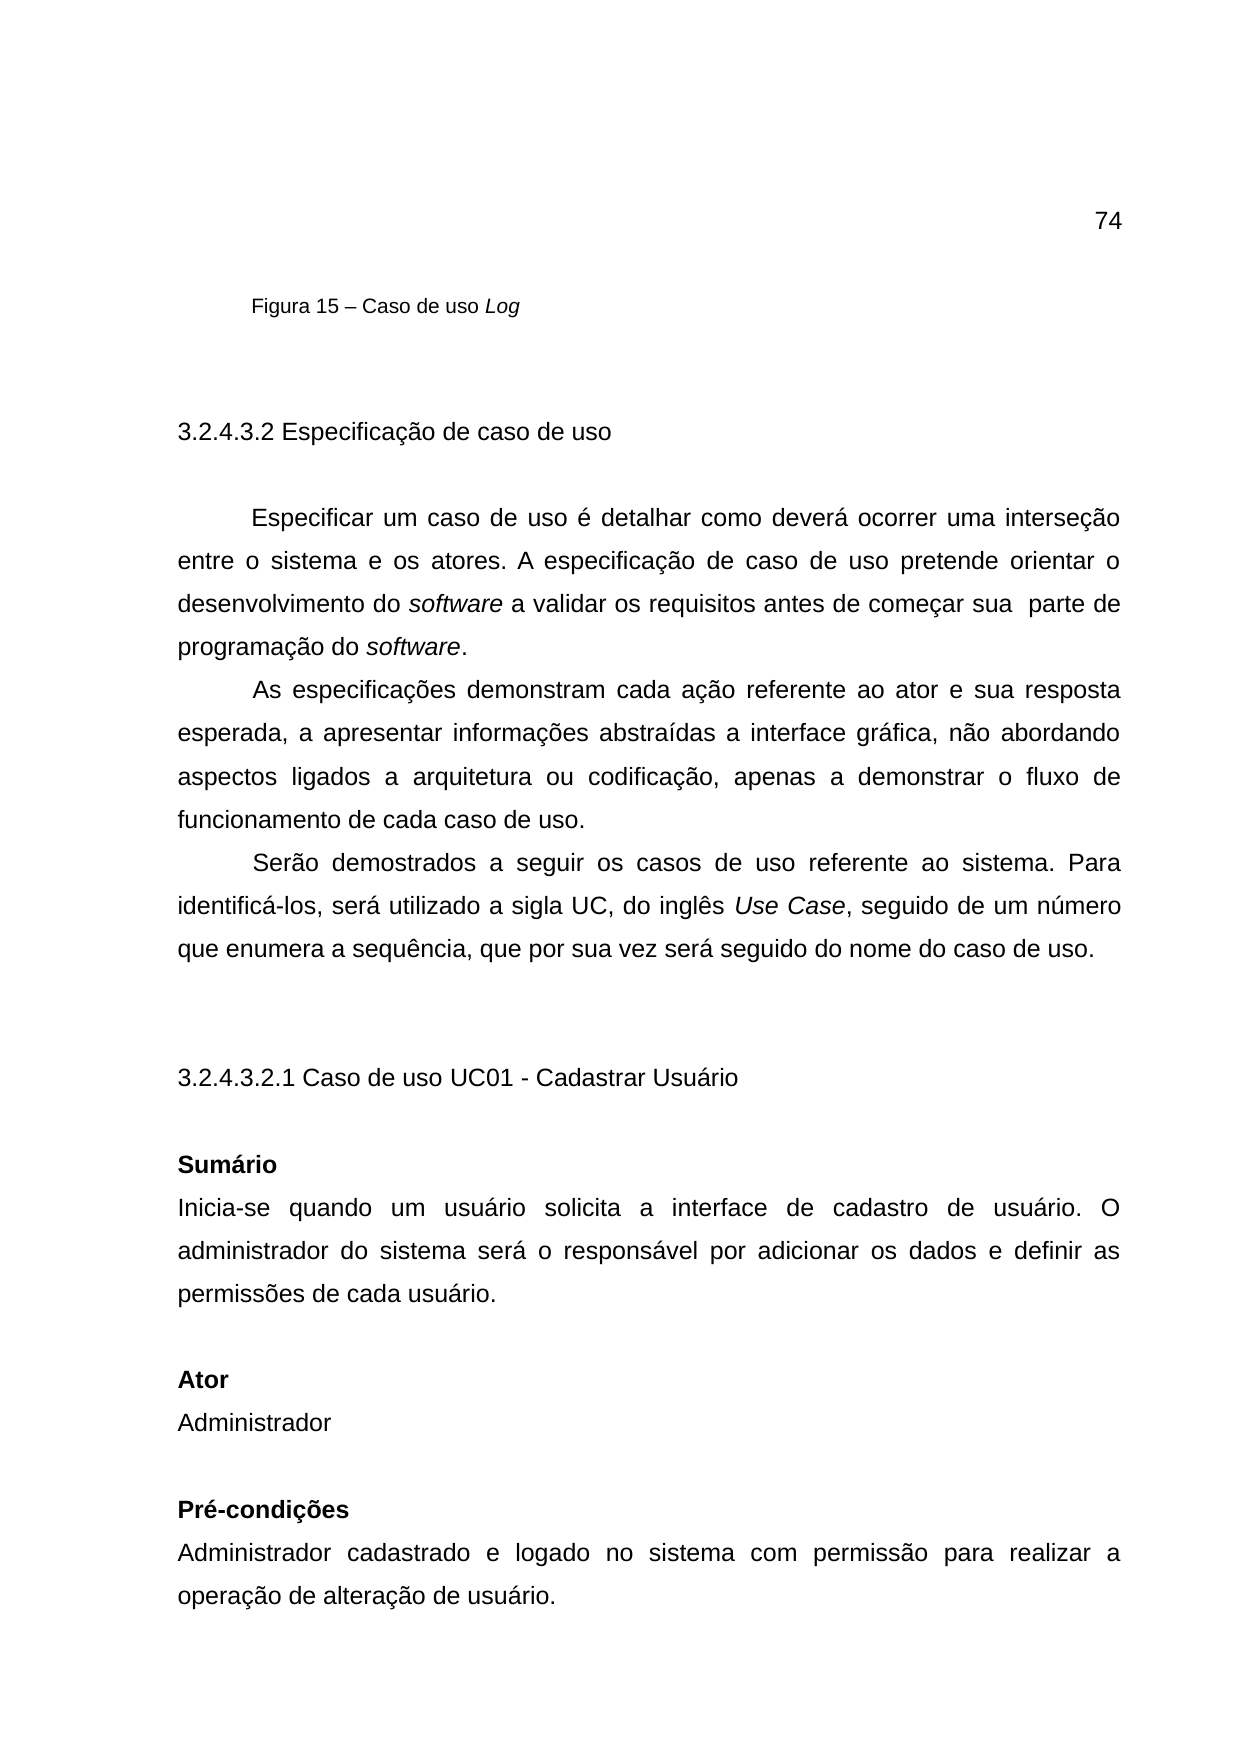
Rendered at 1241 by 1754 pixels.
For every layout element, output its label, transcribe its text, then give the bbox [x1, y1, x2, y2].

text Serão demostrados a seguir os casos de uso referente ao sistema. Para identificá-los, será utilizado a sigla UC, do inglês Use Case, seguido de um número que enumera a sequência, que por sua vez será seguido do nome do caso de uso. [177, 848, 1122, 963]
text Ator [177, 1365, 1122, 1394]
text Figura 15 – Caso de uso Log [177, 294, 1122, 318]
text 3.2.4.3.2 Especificação de caso de uso [177, 416, 1122, 445]
text Especificar um caso de uso é detalhar como deverá ocorrer uma interseção entre o sistema e os atores. A especificação de caso de uso pretende orientar o desenvolvimento do software a validar os requisitos antes de começar sua parte de programação do software. [177, 503, 1122, 661]
text Administrador [177, 1408, 1122, 1437]
text Pré-condições [177, 1494, 1122, 1523]
text 3.2.4.3.2.1 Caso de uso UC01 - Cadastrar Usuário [177, 1063, 1122, 1092]
text Sumário [177, 1149, 1122, 1178]
text Inicia-se quando um usuário solicita a interface de cadastro de usuário. O administrador do sistema será o responsável por adicionar os dados e definir as permissões de cada usuário. [177, 1193, 1122, 1308]
text As especificações demonstram cada ação referente ao ator e sua resposta esperada, a apresentar informações abstraídas a interface gráfica, não abordando aspectos ligados a arquitetura ou codificação, apenas a demonstrar o fluxo de funcionamento de cada caso de uso. [177, 675, 1122, 833]
text Administrador cadastrado e logado no sistema com permissão para realizar a operação de alteração de usuário. [177, 1538, 1122, 1609]
